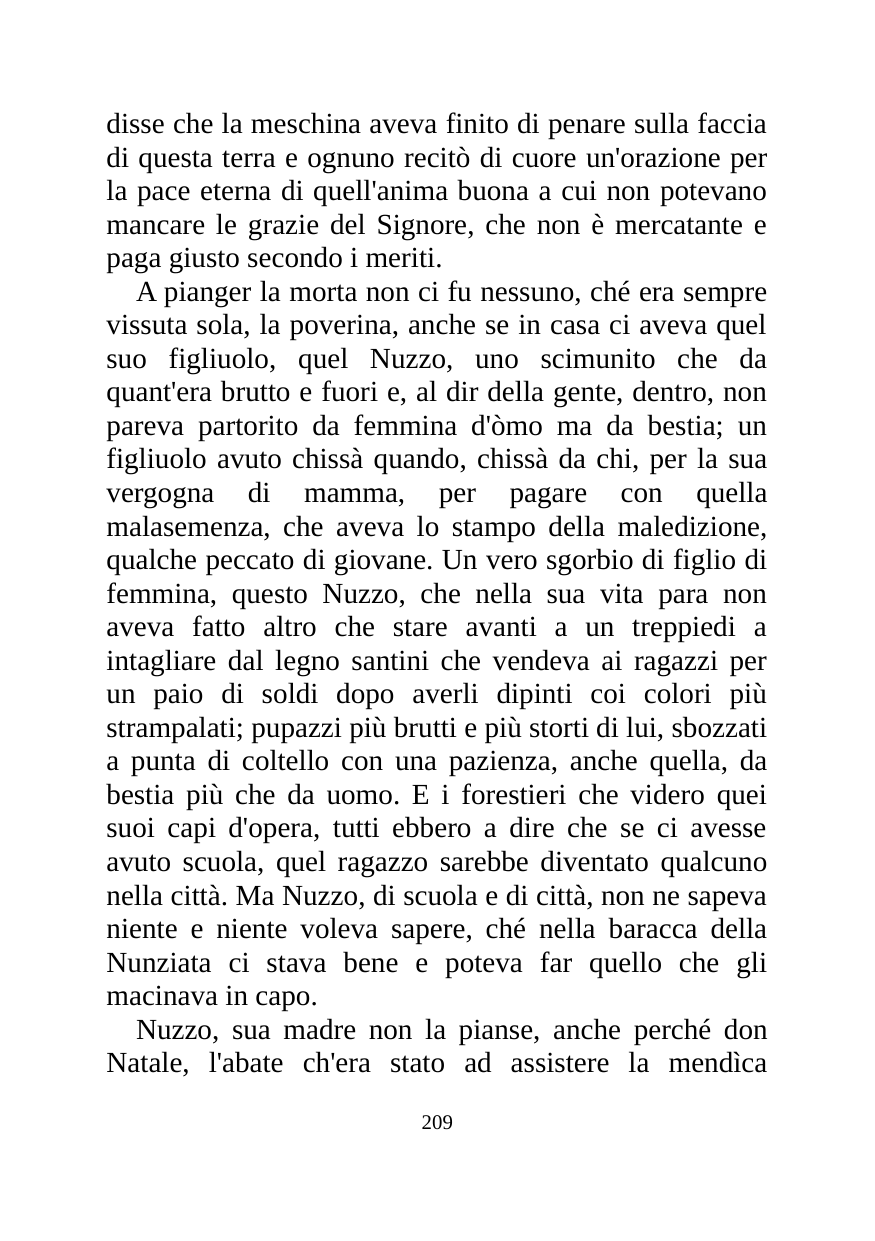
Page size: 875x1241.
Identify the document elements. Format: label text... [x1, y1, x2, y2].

text A pianger la morta non ci fu nessuno, ché era sempre vissuta sola, la poverina, anche se in casa ci aveva quel suo figliuolo, quel Nuzzo, uno scimunito che da quant'era brutto e fuori e, al dir della gente, dentro, non pareva partorito da femmina d'òmo ma da bestia; un figliuolo avuto chissà quando, chissà da chi, per la sua vergogna di mamma, per pagare con quella malasemenza, che aveva lo stampo della maledizione, qualche peccato di giovane. Un vero sgorbio di figlio di femmina, questo Nuzzo, che nella sua vita para non aveva fatto altro che stare avanti a un treppiedi a intagliare dal legno santini che vendeva ai ragazzi per un paio di soldi dopo averli dipinti coi colori più strampalati; pupazzi più brutti e più storti di lui, sbozzati a punta di coltello con una pazienza, anche quella, da bestia più che da uomo. E i forestieri che videro quei suoi capi d'opera, tutti ebbero a dire che se ci avesse avuto scuola, quel ragazzo sarebbe diventato qualcuno nella città. Ma Nuzzo, di scuola e di città, non ne sapeva niente e niente voleva sapere, ché nella baracca della Nunziata ci stava bene e poteva far quello che gli macinava in capo. [106, 274, 768, 1012]
text Nuzzo, sua madre non la pianse, anche perché don Natale, l'abate ch'era stato ad assistere la mendìca [106, 1012, 768, 1079]
text disse che la meschina aveva finito di penare sulla faccia di questa terra e ognuno recitò di cuore un'orazione per la pace eterna di quell'anima buona a cui non potevano mancare le grazie del Signore, che non è mercatante e paga giusto secondo i meriti. [106, 106, 768, 274]
